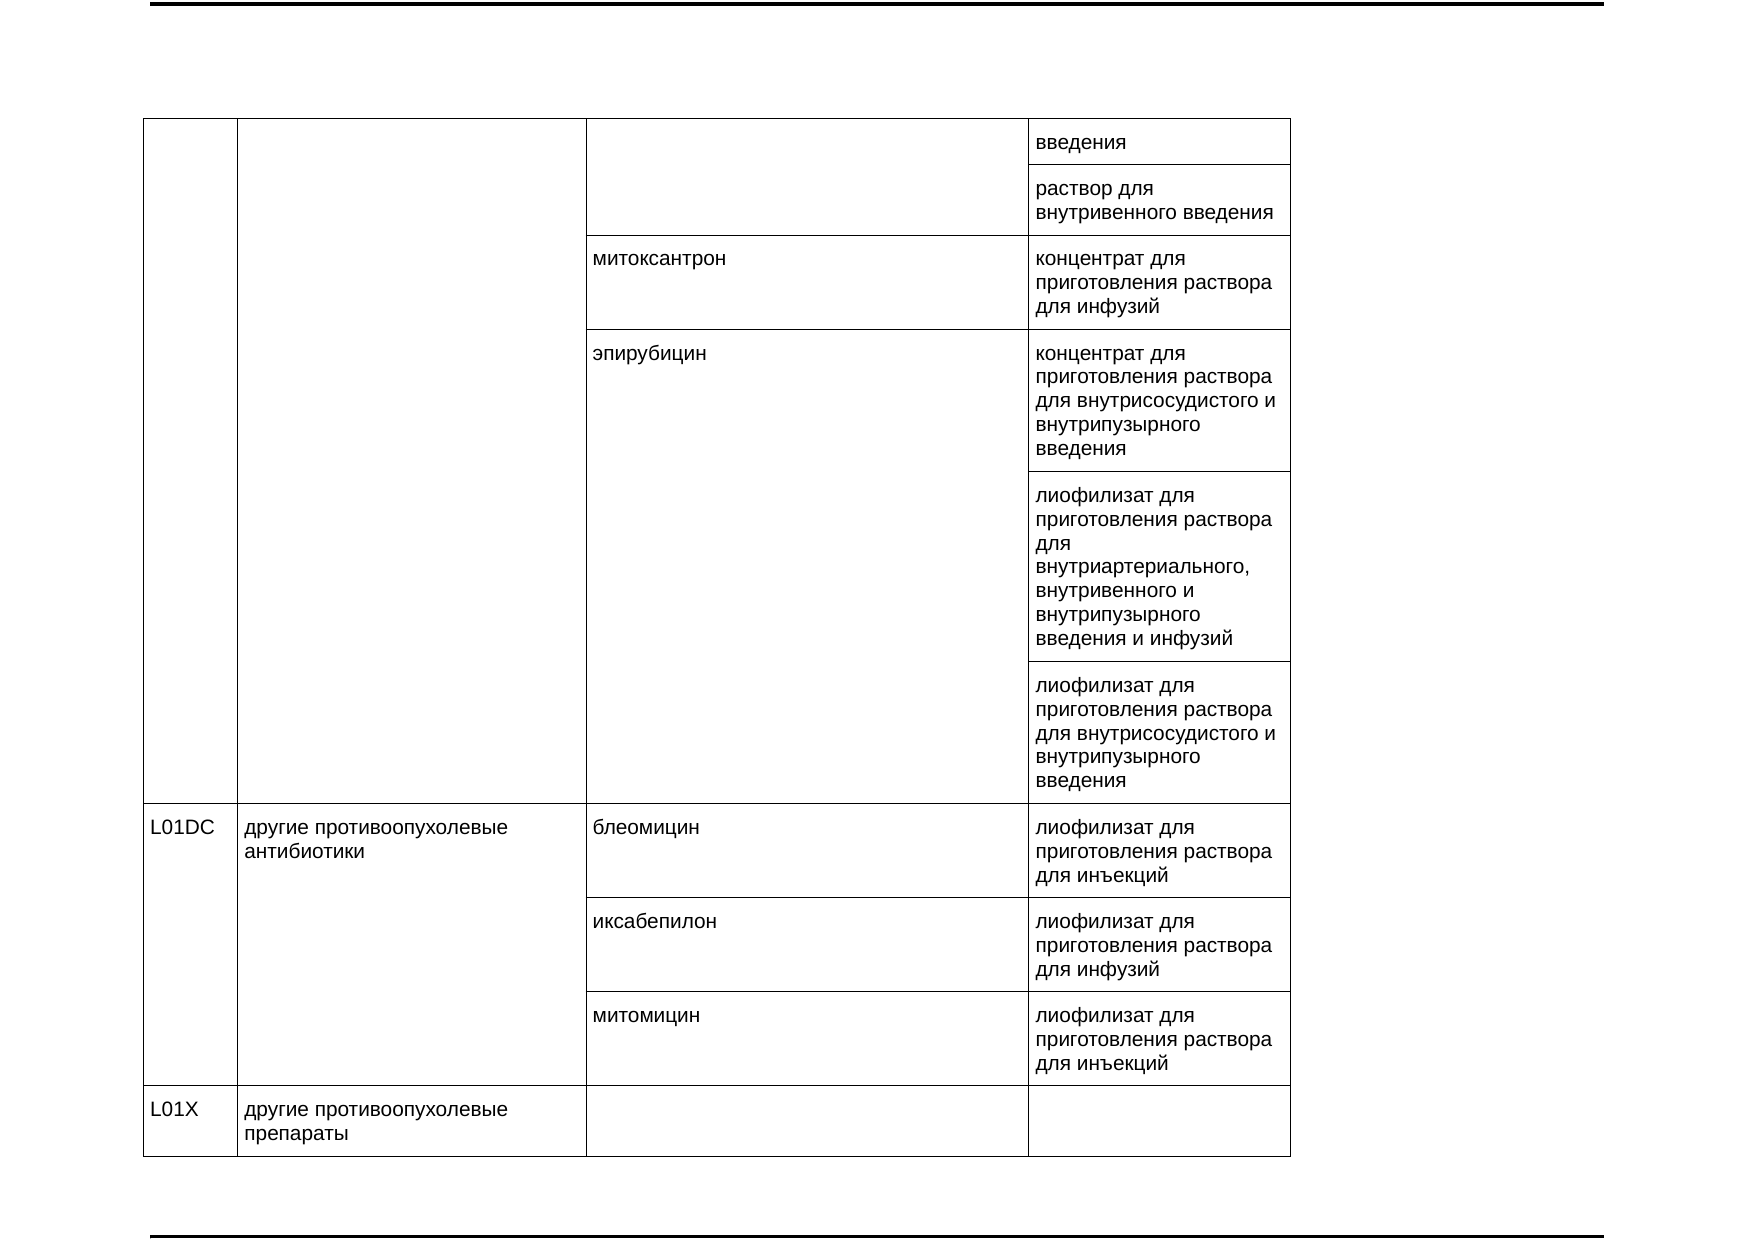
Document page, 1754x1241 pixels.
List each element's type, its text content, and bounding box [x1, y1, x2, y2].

table_cell [144, 119, 237, 803]
table_cell L01DC [144, 804, 237, 1085]
table_cell митоксантрон [587, 236, 1028, 329]
table_cell концентрат для приготовления раствора для внутрисосудистого и внутрипузырного введения [1029, 330, 1290, 471]
table_cell введения [1029, 119, 1290, 164]
table_cell другие противоопухолевые антибиотики [238, 804, 586, 1085]
table_cell другие противоопухолевые препараты [238, 1086, 586, 1156]
table_cell митомицин [587, 992, 1028, 1085]
table_cell концентрат для приготовления раствора для инфузий [1029, 236, 1290, 329]
table_cell [238, 119, 586, 803]
table_cell раствор для внутривенного введения [1029, 165, 1290, 234]
table_cell [1029, 1086, 1290, 1156]
table_cell лиофилизат для приготовления раствора для инъекций [1029, 804, 1290, 897]
table_cell [587, 119, 1028, 234]
table_cell [587, 1086, 1028, 1156]
table_cell иксабепилон [587, 898, 1028, 991]
table_cell лиофилизат для приготовления раствора для инъекций [1029, 992, 1290, 1085]
table_cell блеомицин [587, 804, 1028, 897]
table_cell L01X [144, 1086, 237, 1156]
table_cell лиофилизат для приготовления раствора для внутрисосудистого и внутрипузырного введения [1029, 662, 1290, 803]
table_cell лиофилизат для приготовления раствора для внутриартериального, внутривенного и внутрипузырного введения и инфузий [1029, 472, 1290, 661]
table_cell эпирубицин [587, 330, 1028, 803]
table_cell лиофилизат для приготовления раствора для инфузий [1029, 898, 1290, 991]
